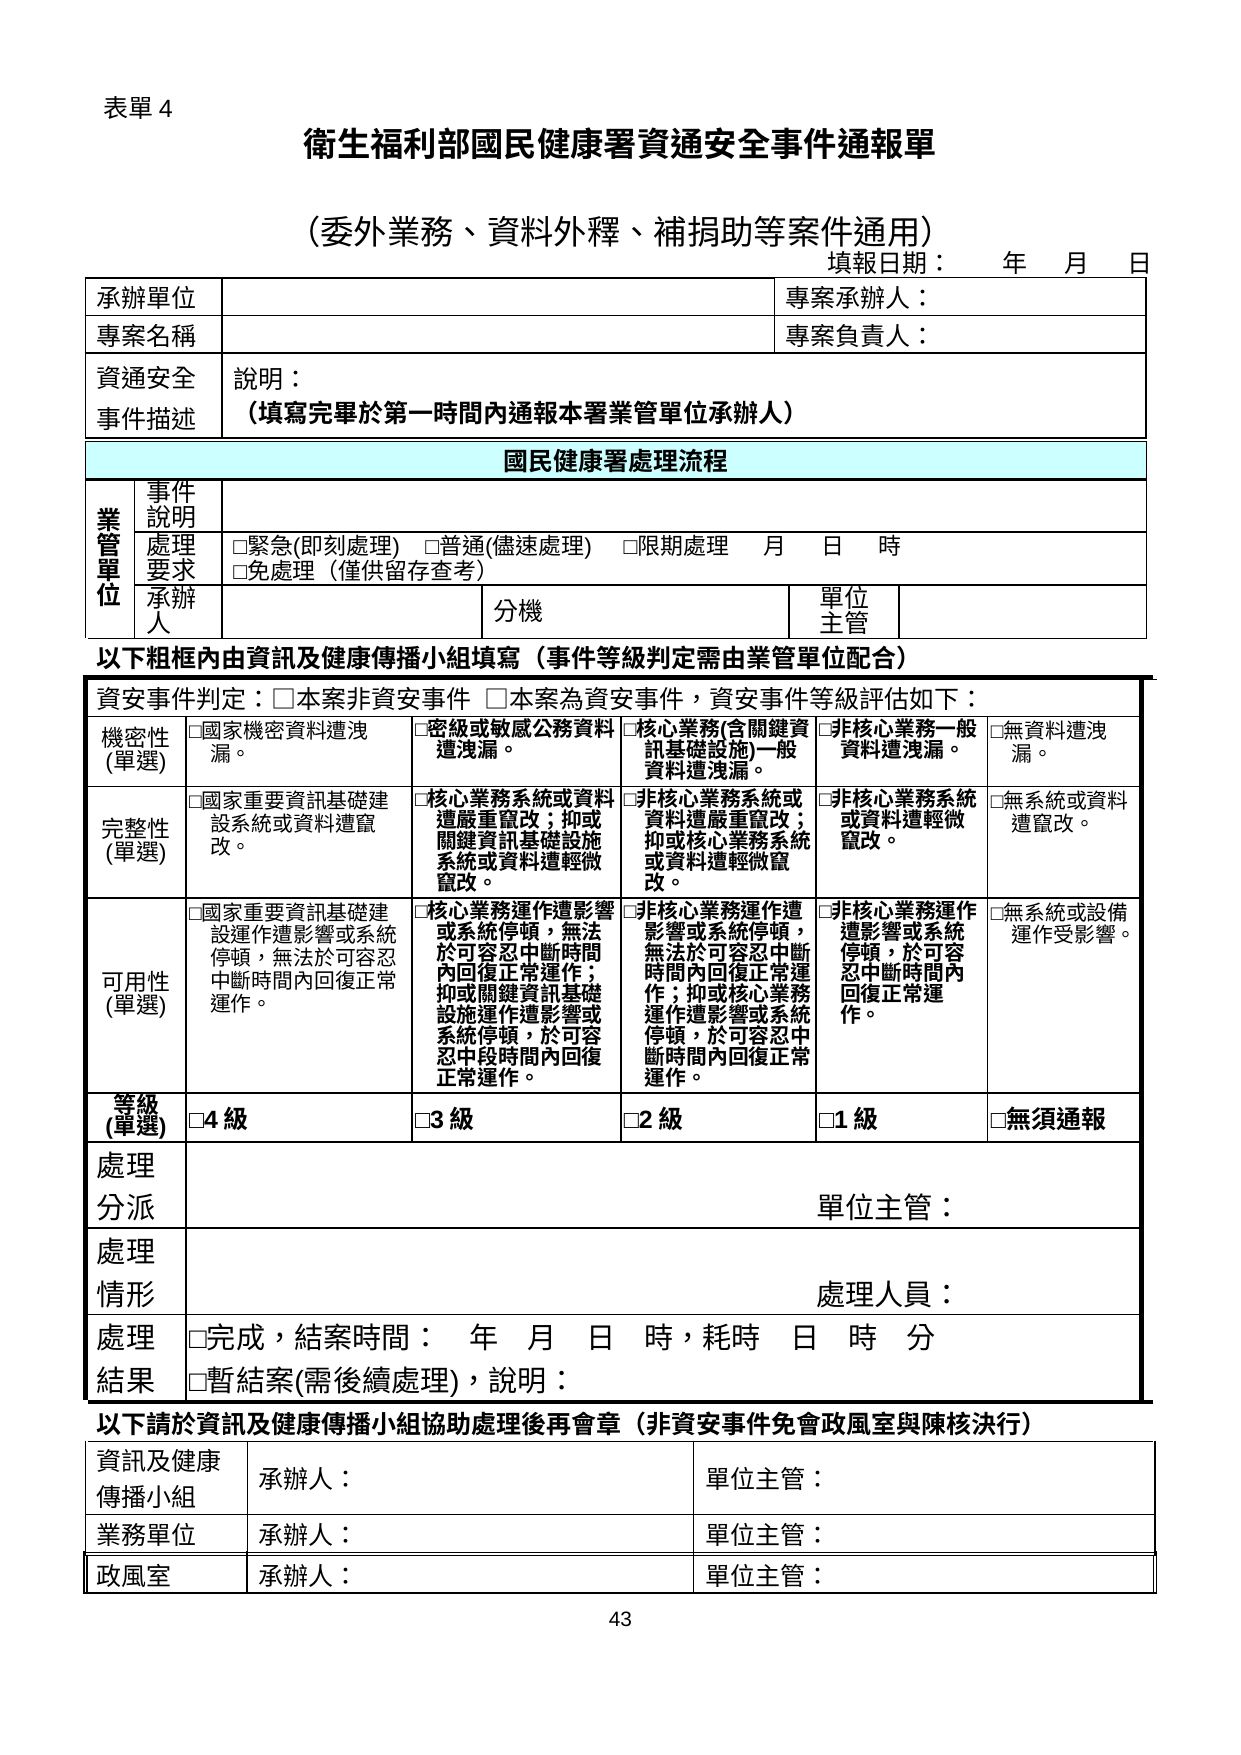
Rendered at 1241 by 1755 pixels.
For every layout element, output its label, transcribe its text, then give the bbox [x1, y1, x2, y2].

table_cell 單位 主管 [790, 586, 898, 637]
table_cell [1147, 352, 1155, 437]
table_cell [1146, 1092, 1155, 1141]
table_cell □國家重要資訊基礎建設系統或資料遭竄改。 [187, 787, 411, 897]
table_cell □無須通報 [988, 1094, 1139, 1141]
table_header 承辦單位 [86, 279, 221, 315]
table_cell □3級 [413, 1094, 620, 1141]
table_cell 處理情形 [88, 1229, 185, 1313]
table_cell [1146, 1314, 1155, 1399]
table_header [1147, 277, 1155, 315]
table_cell □無系統或資料遭竄改。 [988, 787, 1139, 897]
table_cell □非核心業務運作遭影響或系統停頓，於可容忍中斷時間內回復正常運作。 [817, 899, 987, 1092]
table_cell □密級或敏感公務資料遭洩漏。 [413, 717, 620, 786]
table_cell 處理結果 [88, 1315, 185, 1399]
table_header [223, 279, 774, 315]
table_cell [1147, 315, 1155, 352]
table_cell 處理人員： [187, 1229, 1139, 1313]
table_cell [1146, 1227, 1155, 1313]
table_cell [1147, 531, 1155, 584]
table_cell 業務單位 [86, 1515, 247, 1551]
table_cell [1146, 680, 1155, 716]
table_cell 事件說明 [135, 481, 221, 531]
table_cell 以下請於資訊及健康傳播小組協助處理後再會章（非資安事件免會政風室與陳核決行） [88, 1404, 1153, 1441]
table_cell [1147, 441, 1155, 478]
table_cell □非核心業務系統或資料遭輕微竄改。 [817, 787, 987, 897]
table_cell □核心業務運作遭影響或系統停頓，無法於可容忍中斷時間內回復正常運作；抑或關鍵資訊基礎設施運作遭影響或系統停頓，於可容忍中段時間內回復正常運作。 [413, 899, 620, 1092]
table_cell 業管單位 [86, 481, 134, 637]
table_cell 專案負責人： [775, 316, 1145, 352]
table_cell [1146, 716, 1155, 786]
table_cell □核心業務(含關鍵資訊基礎設施)一般資料遭洩漏。 [622, 717, 815, 786]
table_cell □完成，結案時間： 年 月 日 時，耗時 日 時 分 □暫結案(需後續處理)，說明： [187, 1315, 1139, 1399]
table_cell 單位主管： [694, 1515, 1154, 1551]
table_cell 單位主管： [187, 1143, 1139, 1227]
text 表單4 [104, 88, 199, 124]
table_cell 國民健康署處理流程 [86, 442, 1146, 478]
table_cell □非核心業務運作遭影響或系統停頓，無法於可容忍中斷時間內回復正常運作；抑或核心業務運作遭影響或系統停頓，於可容忍中斷時間內回復正常運作。 [622, 899, 815, 1092]
table_cell □核心業務系統或資料遭嚴重竄改；抑或關鍵資訊基礎設施系統或資料遭輕微竄改。 [413, 787, 620, 897]
table_cell 處理要求 [135, 533, 221, 584]
table_cell 承辦人： [248, 1442, 693, 1514]
table_cell 可用性 (單選) [88, 899, 185, 1092]
table_cell □1級 [817, 1094, 987, 1141]
table_cell □非核心業務一般資料遭洩漏。 [817, 717, 987, 786]
table_cell □2級 [622, 1094, 815, 1141]
table_cell □國家重要資訊基礎建設運作遭影響或系統停頓，無法於可容忍中斷時間內回復正常運作。 [187, 899, 411, 1092]
table_cell 資通安全事件描述 [86, 354, 221, 437]
table_cell □緊急(即刻處理) □普通(儘速處理) □限期處理 月 日 時 □免處理（僅供留存查考） [223, 533, 1146, 584]
table_cell 承辦人： [248, 1556, 693, 1592]
table_cell [1146, 786, 1155, 897]
table_cell 處理 分派 [88, 1143, 185, 1227]
table_cell 資訊及健康傳播小組 [86, 1442, 247, 1514]
table_cell 說明： （填寫完畢於第一時間內通報本署業管單位承辦人） [223, 354, 1145, 437]
table_cell [1147, 478, 1155, 531]
table_cell 以下粗框內由資訊及健康傳播小組填寫（事件等級判定需由業管單位配合） [88, 639, 1153, 675]
table_cell 單位主管： [694, 1442, 1154, 1514]
text （委外業務、資料外釋、補捐助等案件通用） [89, 214, 1152, 252]
text 衛生福利部國民健康署資通安全事件通報單 [89, 81, 1152, 166]
table_cell 等級 (單選) [88, 1094, 185, 1141]
text 填報日期： 年 月 日 [89, 252, 1152, 277]
table_cell 資安事件判定：□本案非資安事件 □本案為資安事件，資安事件等級評估如下： [88, 680, 1139, 716]
table_header 專案承辦人： [775, 278, 1145, 315]
table_cell 專案名稱 [86, 316, 221, 352]
table_cell 機密性 (單選) [88, 717, 185, 786]
table_cell 單位主管： [694, 1556, 1153, 1592]
table_cell □4級 [187, 1094, 411, 1141]
table_cell [1146, 1141, 1155, 1227]
table_cell □無系統或設備運作受影響。 [988, 899, 1139, 1092]
table_cell □無資料遭洩漏。 [988, 717, 1139, 786]
table_cell 承辦人： [248, 1515, 693, 1551]
table_cell 完整性 (單選) [88, 787, 185, 897]
table_cell □非核心業務系統或資料遭嚴重竄改；抑或核心業務系統或資料遭輕微竄改。 [622, 787, 815, 897]
table_cell [1146, 897, 1155, 1092]
table_cell [223, 481, 1146, 531]
table_cell 承辦人 [135, 586, 221, 637]
table_cell [223, 586, 481, 637]
table_cell [900, 586, 1146, 637]
table_cell 政風室 [88, 1556, 246, 1592]
table_cell 分機 [483, 586, 788, 637]
table_cell □國家機密資料遭洩漏。 [187, 717, 411, 786]
table_cell [223, 316, 774, 352]
table_cell [1147, 584, 1155, 637]
